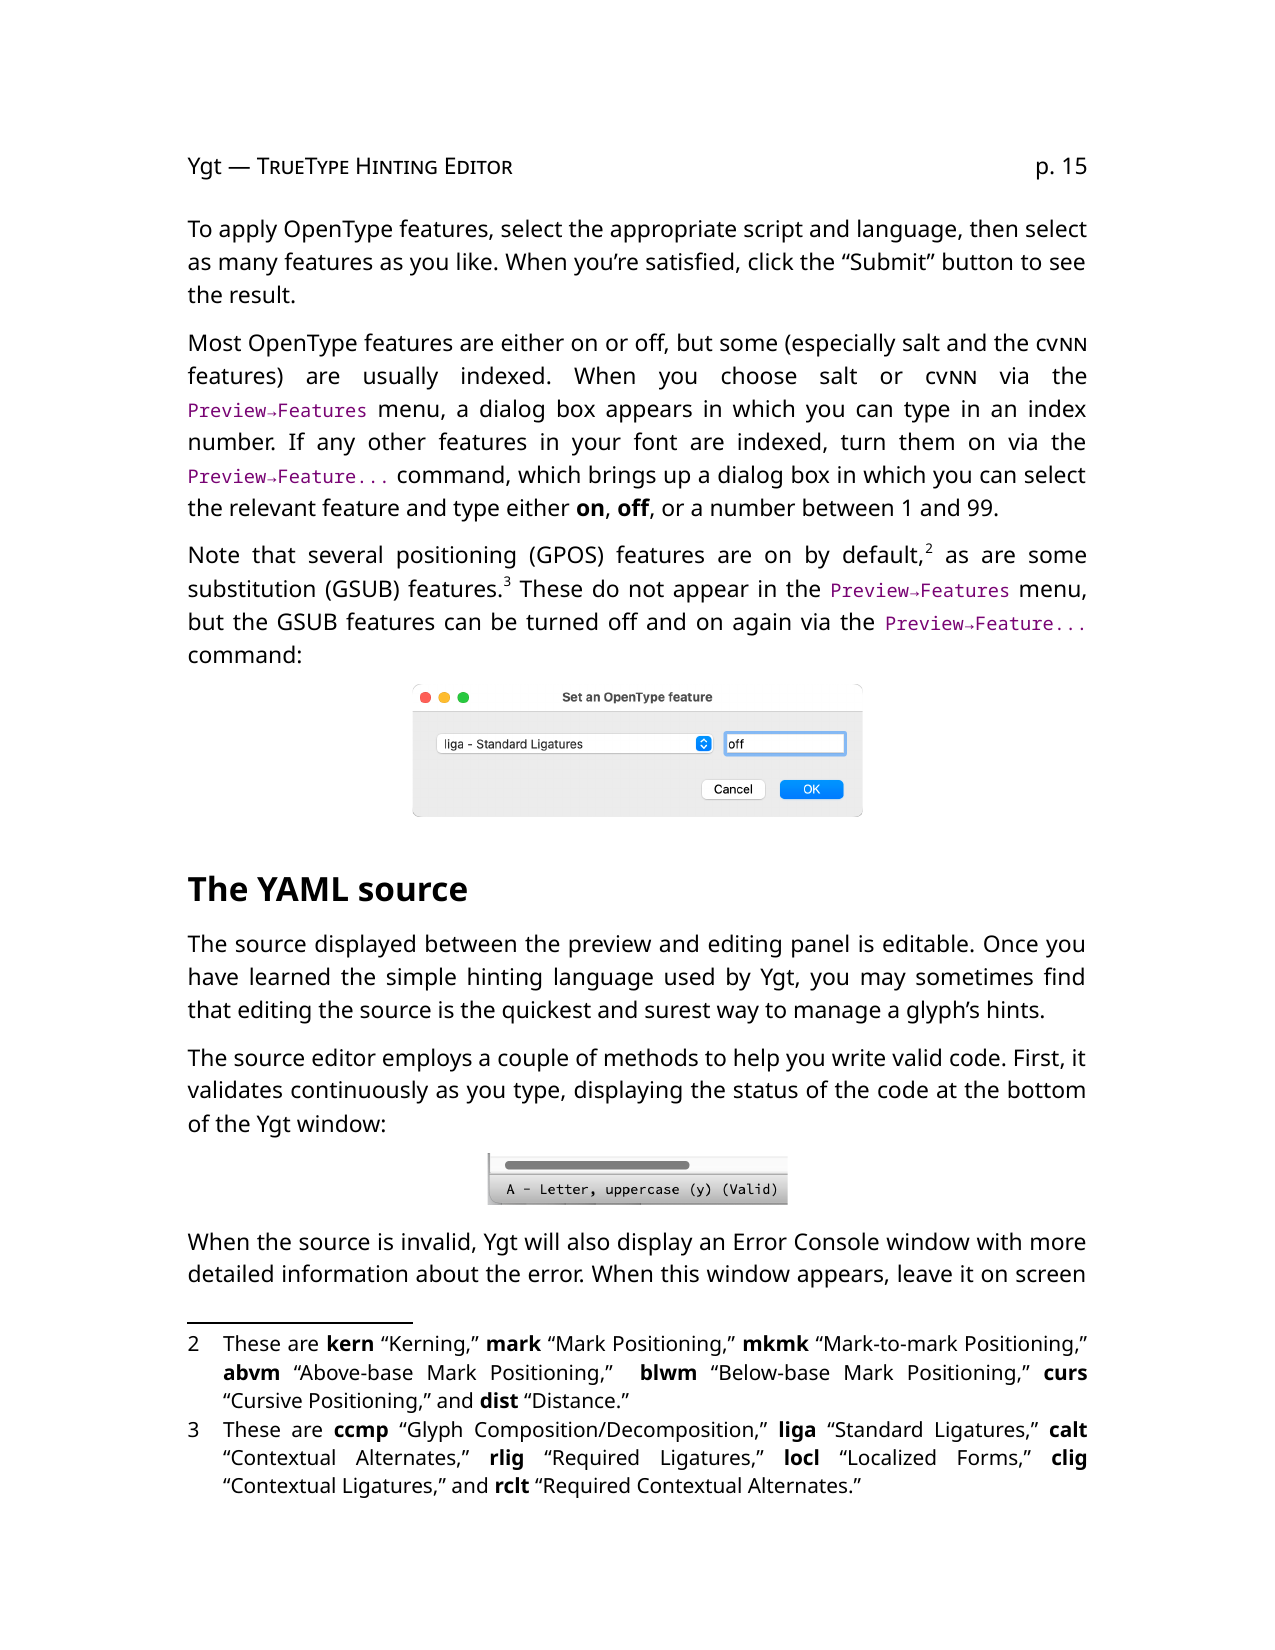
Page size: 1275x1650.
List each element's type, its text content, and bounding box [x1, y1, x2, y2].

text Note that several positioning (GPOS) features are on by default, as are some substitution (GSUB) features. These do not appear in the Preview→Features menu, but the GSUB features can be turned off and on again via the Preview→Feature... command: [187, 538, 1087, 670]
text These are ccmp “Glyph Composition/Decomposition,” liga “Standard Ligatures,” calt “Contextual Alternates,” rlig “Required Ligatures,” locl “Localized Forms,” clig “Contextual Ligatures,” and rclt “Required Contextual Alternates.” [187, 1415, 1087, 1500]
text The source displayed between the preview and editing panel is editable. Once you have learned the simple hinting language used by Ygt, you may sometimes find that editing the source is the quickest and surest way to manage a glyph’s hints. [187, 926, 1087, 1025]
text These are kern “Kerning,” mark “Mark Positioning,” mkmk “Mark-to-mark Positioning,” abvm “Above-base Mark Positioning,” blwm “Below-base Mark Positioning,” curs “Cursive Positioning,” and dist “Distance.” [187, 1329, 1087, 1415]
text Most OpenType features are either on or off, but some (especially salt and the cvnn features) are usually indexed. When you choose salt or cvnn via the Preview→Features menu, a dialog box appears in which you can type in an index number. If any other features in your font are indexed, turn them on via the Preview→Feature... command, which brings up a dialog box in which you can select the relevant feature and type either on, off, or a number between 1 and 99. [187, 325, 1087, 523]
picture [487, 1153, 788, 1205]
text The source editor employs a couple of methods to help you write valid code. First, it validates continuously as you type, displaying the status of the code at the bottom of the Ygt window: [187, 1039, 1087, 1139]
text To apply OpenType features, select the appropriate script and language, then select as many features as you like. When you’re satisfied, click the “Submit” button to see the result. [187, 211, 1087, 310]
subtitle The YAML source [187, 866, 1087, 911]
picture [412, 684, 863, 817]
text When the source is invalid, Ygt will also display an Error Console window with more detailed information about the error. When this window appears, leave it on screen [187, 1223, 1087, 1289]
